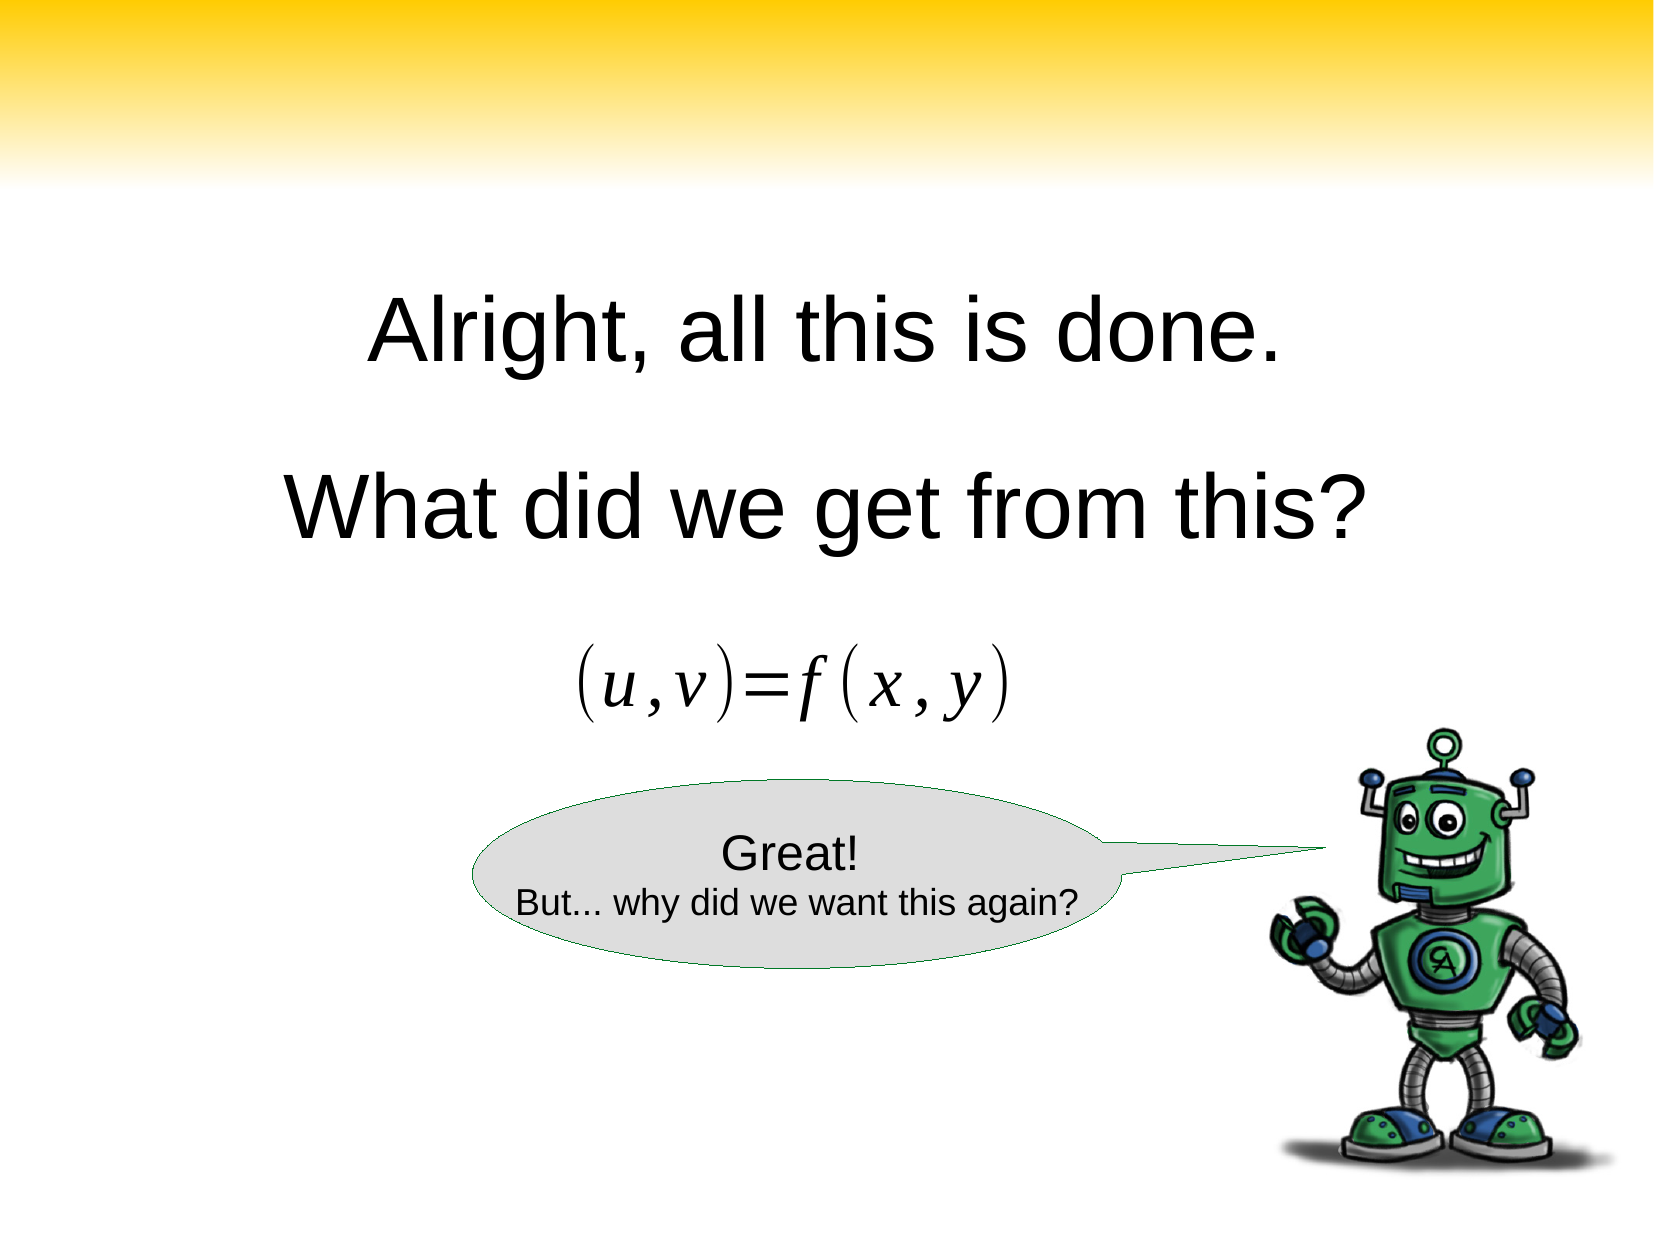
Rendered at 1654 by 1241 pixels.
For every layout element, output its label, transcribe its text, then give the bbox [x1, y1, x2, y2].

text_box [0, 0, 1654, 189]
picture [1251, 699, 1638, 1193]
title What did we get from this? [82, 403, 1571, 611]
chart [566, 639, 1020, 727]
title Alright, all this is done. [82, 226, 1571, 403]
text_box Great! But... why did we want this again? [472, 779, 1326, 969]
